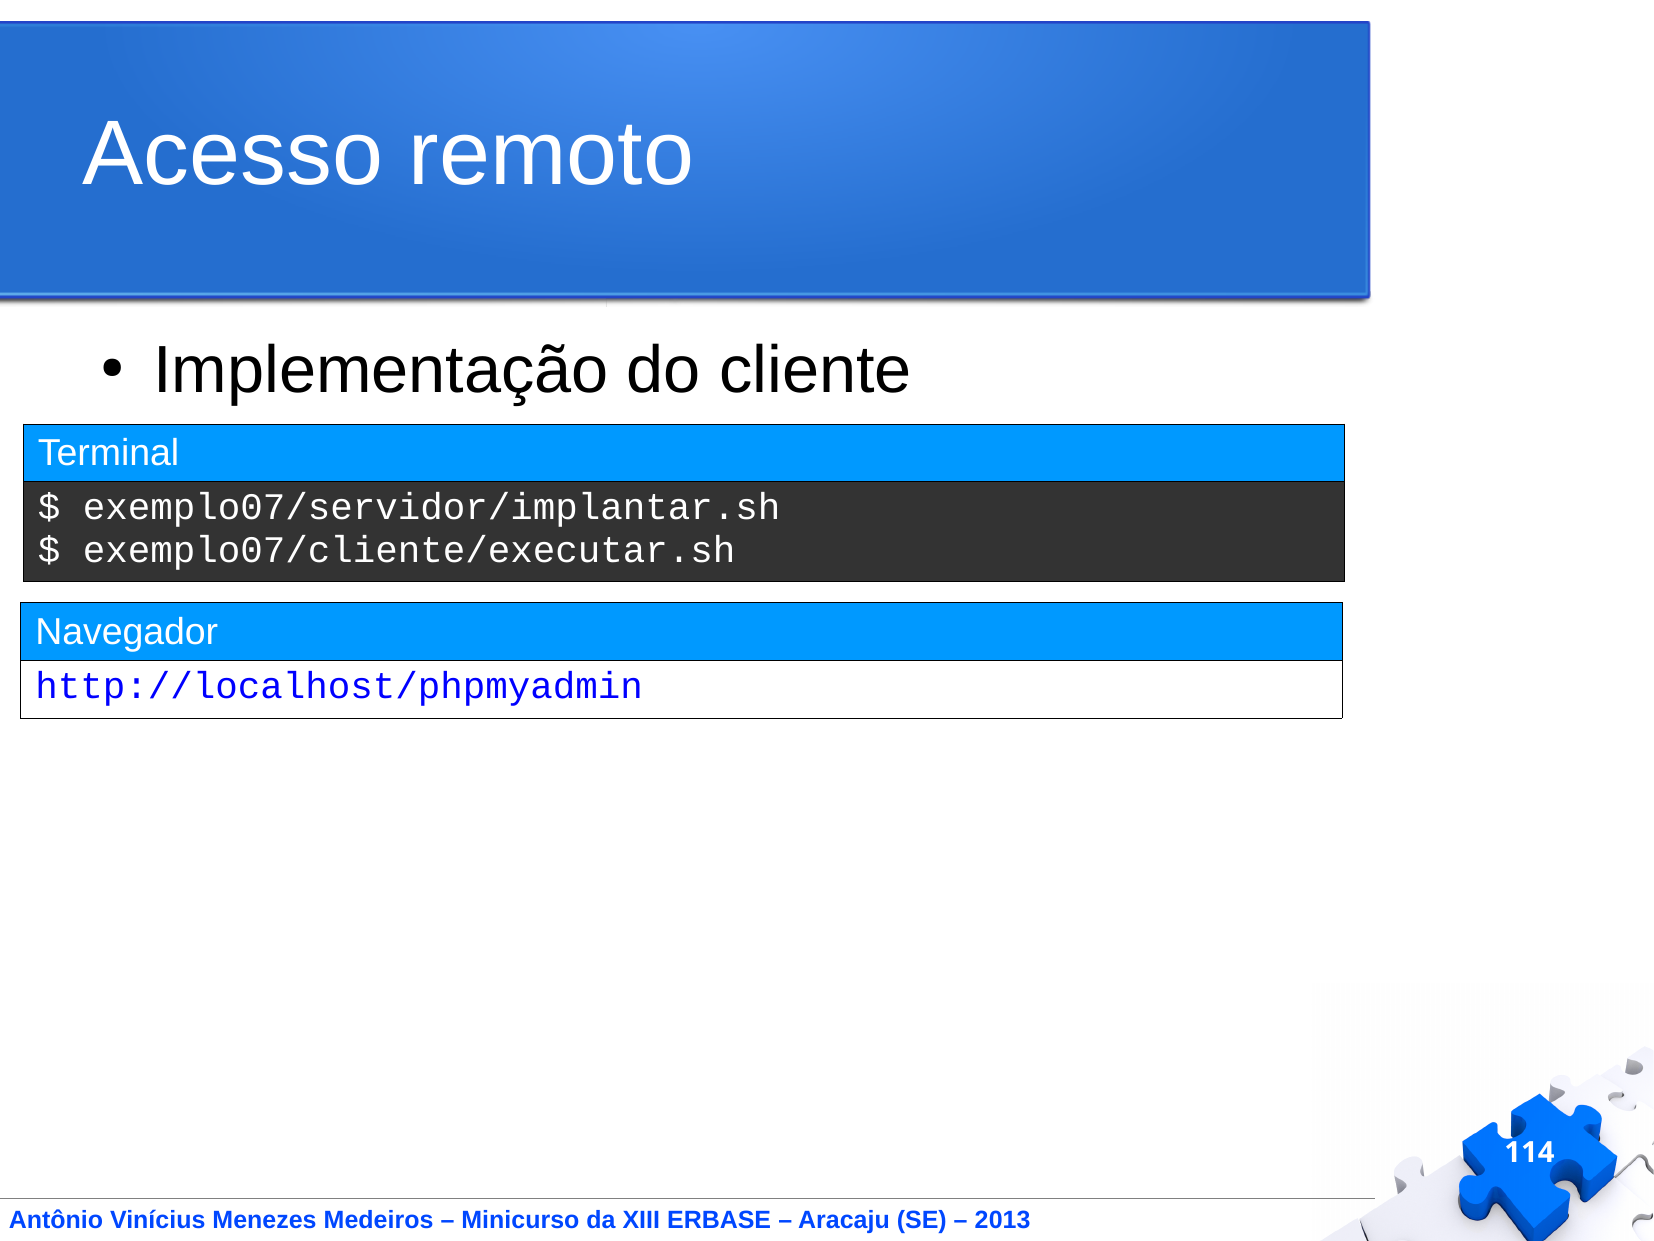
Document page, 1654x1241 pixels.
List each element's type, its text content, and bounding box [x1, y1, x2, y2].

picture [1311, 983, 1654, 1241]
table_header Navegador [21, 603, 1342, 660]
list Implementação do cliente [82, 332, 1356, 1182]
title Acesso remoto [82, 49, 1323, 257]
table_header Terminal [24, 425, 1344, 481]
picture [0, 21, 1375, 307]
table_cell $ exemplo07/servidor/implantar.sh $ exemplo07/cliente/executar.sh [24, 482, 1344, 581]
table_cell http://localhost/phpmyadmin [21, 661, 1342, 718]
